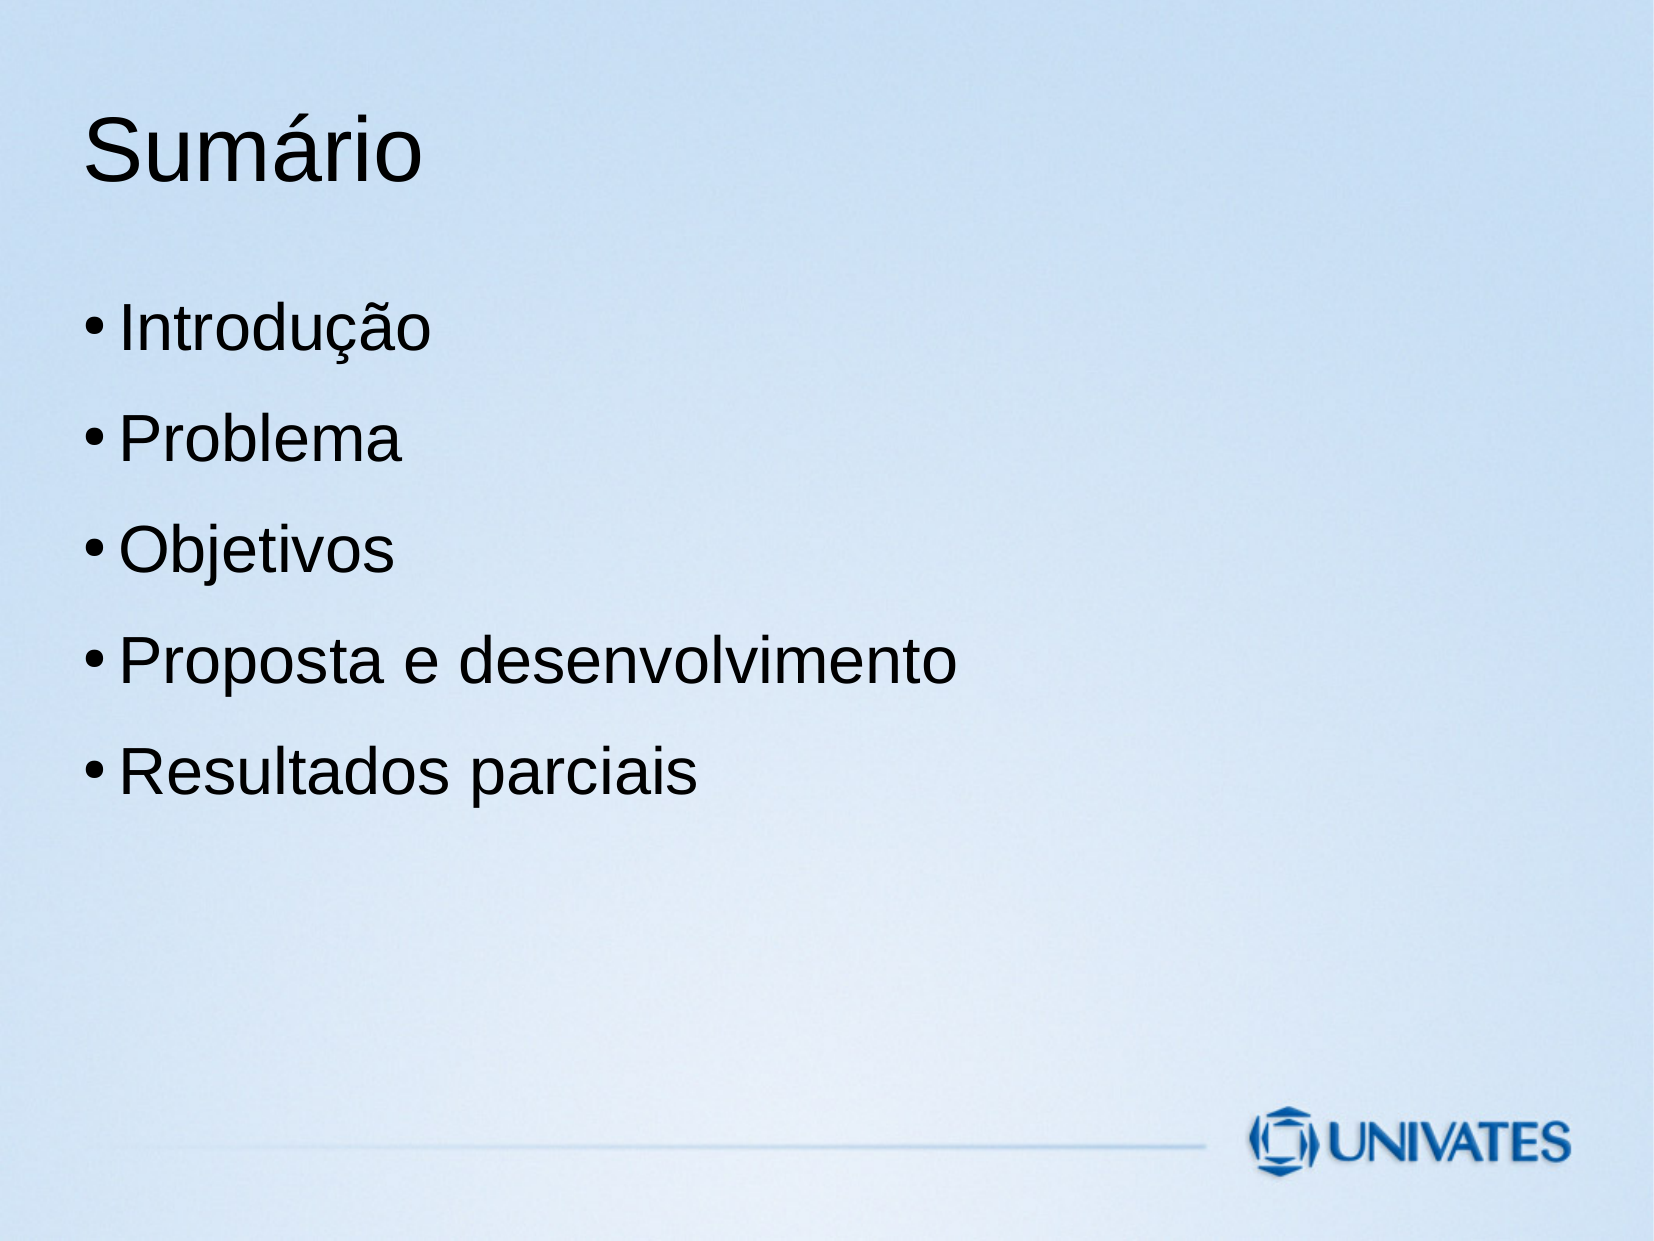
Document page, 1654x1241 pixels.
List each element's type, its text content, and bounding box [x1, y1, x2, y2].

title Sumário [82, 49, 1571, 257]
picture [0, 0, 1654, 1241]
subtitle Introdução Problema Objetivos Proposta e desenvolvimento Resultados parciais [82, 290, 1571, 1010]
